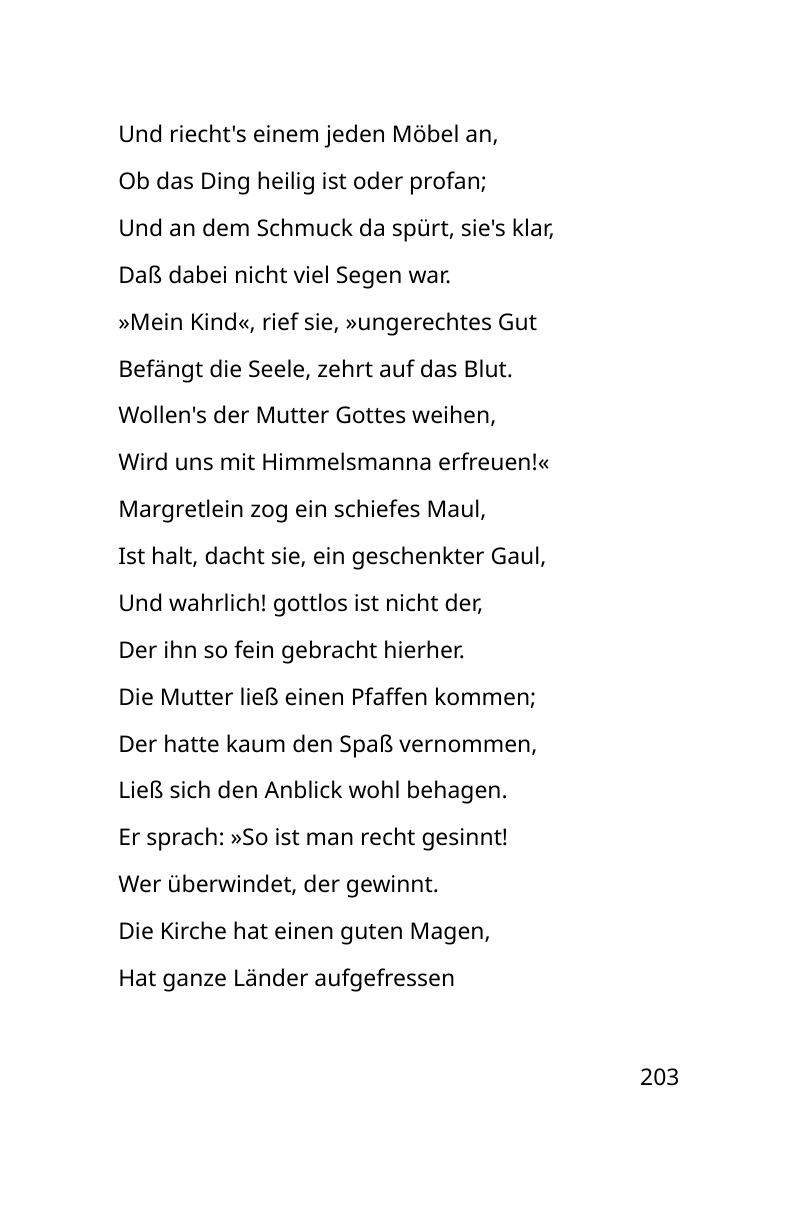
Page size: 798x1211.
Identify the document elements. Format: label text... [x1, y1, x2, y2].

text Und riecht's einem jeden Möbel an, Ob das Ding heilig ist oder profan; Und an dem Schmuck da spürt, sie's klar, Daß dabei nicht viel Segen war. »Mein Kind«, rief sie, »ungerechtes Gut Befängt die Seele, zehrt auf das Blut. Wollen's der Mutter Gottes weihen, Wird uns mit Himmelsmanna erfreuen!« Margretlein zog ein schiefes Maul, Ist halt, dacht sie, ein geschenkter Gaul, Und wahrlich! gottlos ist nicht der, Der ihn so fein gebracht hierher. Die Mutter ließ einen Pfaffen kommen; Der hatte kaum den Spaß vernommen, Ließ sich den Anblick wohl behagen. Er sprach: »So ist man recht gesinnt! Wer überwindet, der gewinnt. Die Kirche hat einen guten Magen, Hat ganze Länder aufgefressen [118, 118, 679, 993]
